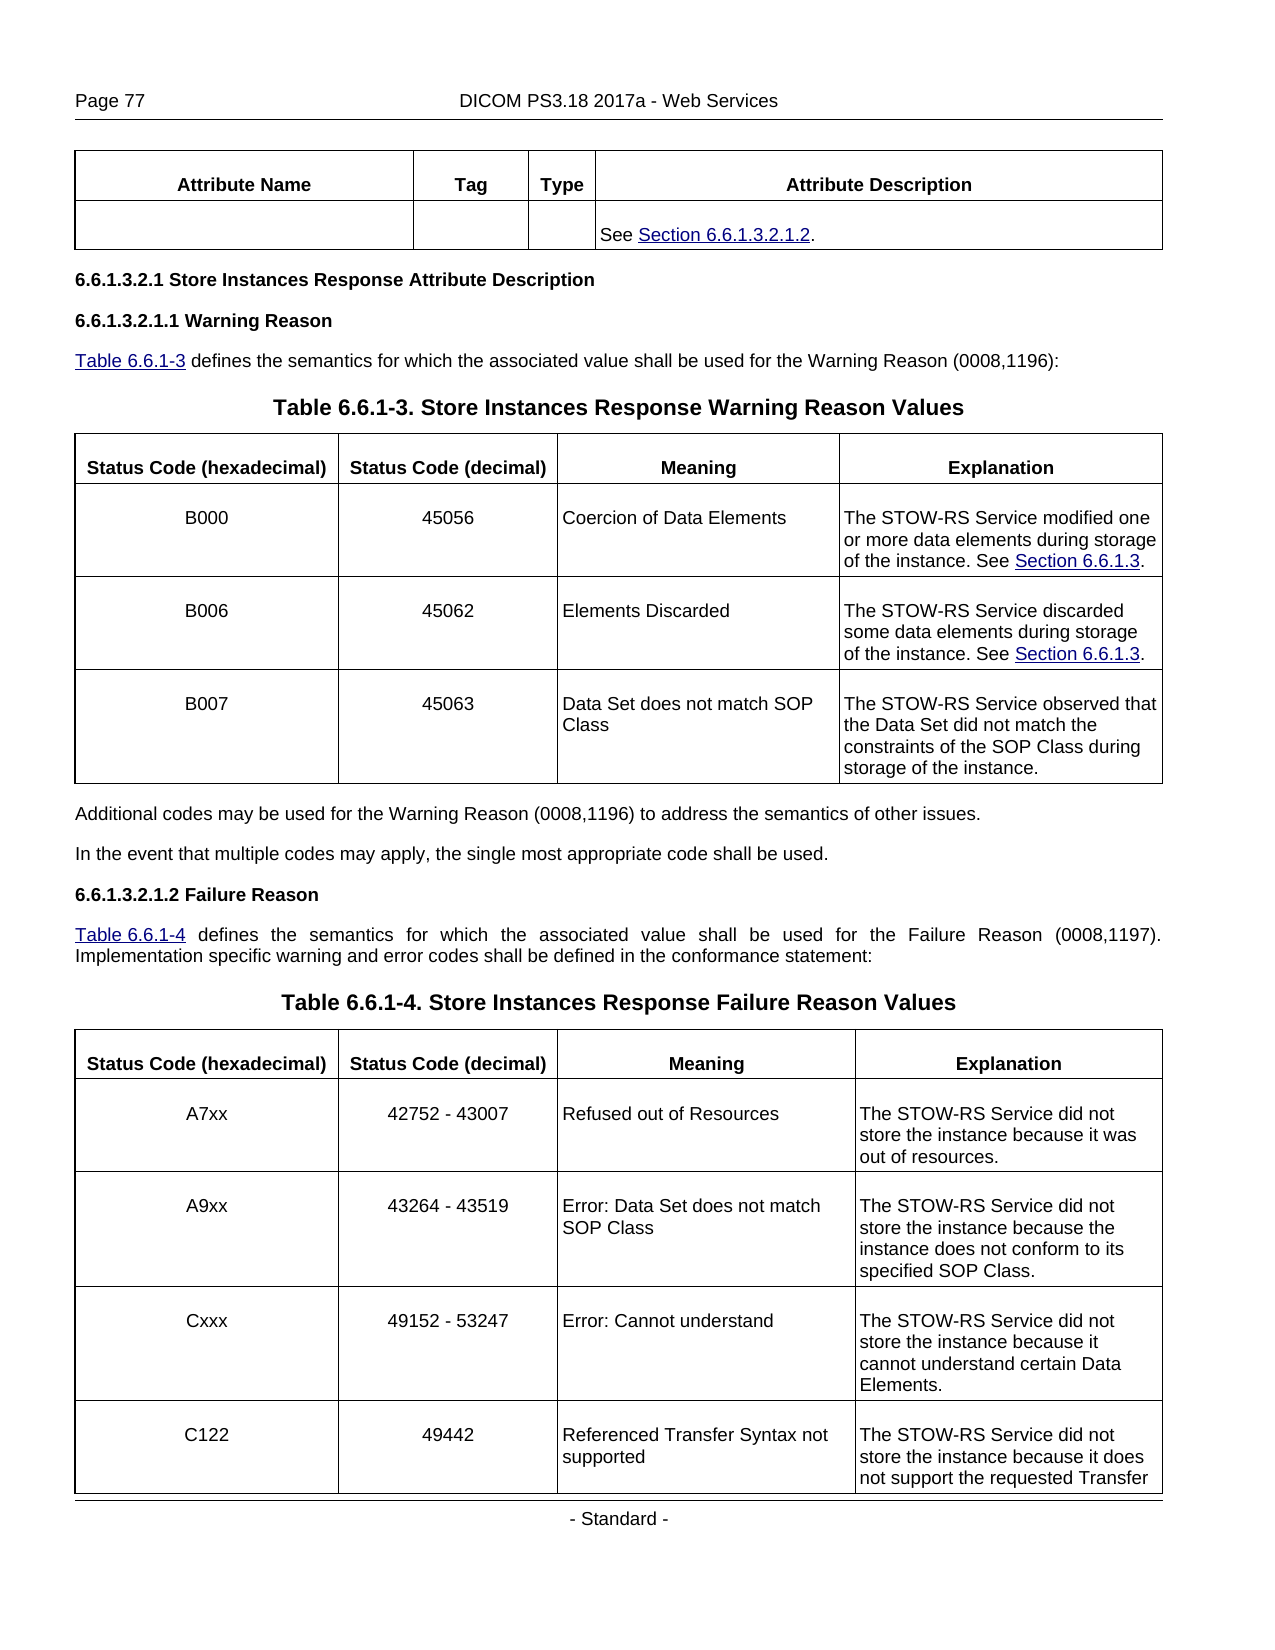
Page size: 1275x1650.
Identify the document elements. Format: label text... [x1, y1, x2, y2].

table_cell The STOW-RS Service did not store the instance because the instance does not conform to its specified SOP Class. [856, 1172, 1162, 1286]
text Table 6.6.1-3. Store Instances Response Warning Reason Values [75, 394, 1162, 420]
table_cell Error: Cannot understand [558, 1287, 855, 1400]
table_header Attribute Name [76, 151, 413, 200]
table_header Status Code (hexadecimal) [76, 434, 338, 483]
table_cell 45056 [339, 484, 557, 576]
table_cell [529, 201, 595, 249]
table_cell C122 [76, 1401, 338, 1493]
text In the event that multiple codes may apply, the single most appropriate code shall be used. [75, 843, 1162, 864]
table_cell Elements Discarded [558, 577, 839, 668]
table_header Explanation [856, 1030, 1162, 1078]
table_cell The STOW-RS Service discarded some data elements during storage of the instance. See Section 6.6.1.3. [840, 577, 1162, 668]
table_header Meaning [558, 434, 839, 483]
table_cell The STOW-RS Service did not store the instance because it was out of resources. [856, 1079, 1162, 1171]
table_cell A7xx [76, 1079, 338, 1171]
table_cell 49152 - 53247 [339, 1287, 557, 1400]
table_cell 42752 - 43007 [339, 1079, 557, 1171]
table_cell B007 [76, 670, 338, 783]
text 6.6.1.3.2.1 Store Instances Response Attribute Description [75, 269, 1162, 291]
table_cell The STOW-RS Service observed that the Data Set did not match the constraints of the SOP Class during storage of the instance. [840, 670, 1162, 783]
table_cell 49442 [339, 1401, 557, 1493]
text 6.6.1.3.2.1.2 Failure Reason [75, 883, 1162, 905]
table_cell 43264 - 43519 [339, 1172, 557, 1286]
table_cell The STOW-RS Service did not store the instance because it does not support the requested Transfer [856, 1401, 1162, 1493]
table_cell Referenced Transfer Syntax not supported [558, 1401, 855, 1493]
text Additional codes may be used for the Warning Reason (0008,1196) to address the semantics of other issues. [75, 803, 1162, 824]
table_header Explanation [840, 434, 1162, 483]
table_cell B000 [76, 484, 338, 576]
table_cell Data Set does not match SOP Class [558, 670, 839, 783]
table_header Tag [414, 151, 528, 200]
text Table 6.6.1-3 defines the semantics for which the associated value shall be used for the Warning Reason (0008,1196): [75, 350, 1162, 371]
table_cell See Section 6.6.1.3.2.1.2. [596, 201, 1162, 249]
table_cell [76, 201, 413, 249]
table_header Meaning [558, 1030, 855, 1078]
table_cell Cxxx [76, 1287, 338, 1400]
text Table 6.6.1-4. Store Instances Response Failure Reason Values [75, 989, 1162, 1015]
table_cell 45062 [339, 577, 557, 668]
table_cell [414, 201, 528, 249]
table_cell A9xx [76, 1172, 338, 1286]
table_cell The STOW-RS Service did not store the instance because it cannot understand certain Data Elements. [856, 1287, 1162, 1400]
table_header Attribute Description [596, 151, 1162, 200]
text 6.6.1.3.2.1.1 Warning Reason [75, 309, 1162, 331]
table_header Status Code (decimal) [339, 1030, 557, 1078]
table_header Type [529, 151, 595, 200]
table_cell Coercion of Data Elements [558, 484, 839, 576]
table_cell 45063 [339, 670, 557, 783]
table_cell The STOW-RS Service modified one or more data elements during storage of the instance. See Section 6.6.1.3. [840, 484, 1162, 576]
table_header Status Code (decimal) [339, 434, 557, 483]
table_cell B006 [76, 577, 338, 668]
text Table 6.6.1-4 defines the semantics for which the associated value shall be used for the Failure Reason (0008,1197). Implementation specific warning and error codes shall be defined in the conformance statement: [75, 924, 1162, 967]
table_header Status Code (hexadecimal) [76, 1030, 338, 1078]
table_cell Error: Data Set does not match SOP Class [558, 1172, 855, 1286]
table_cell Refused out of Resources [558, 1079, 855, 1171]
